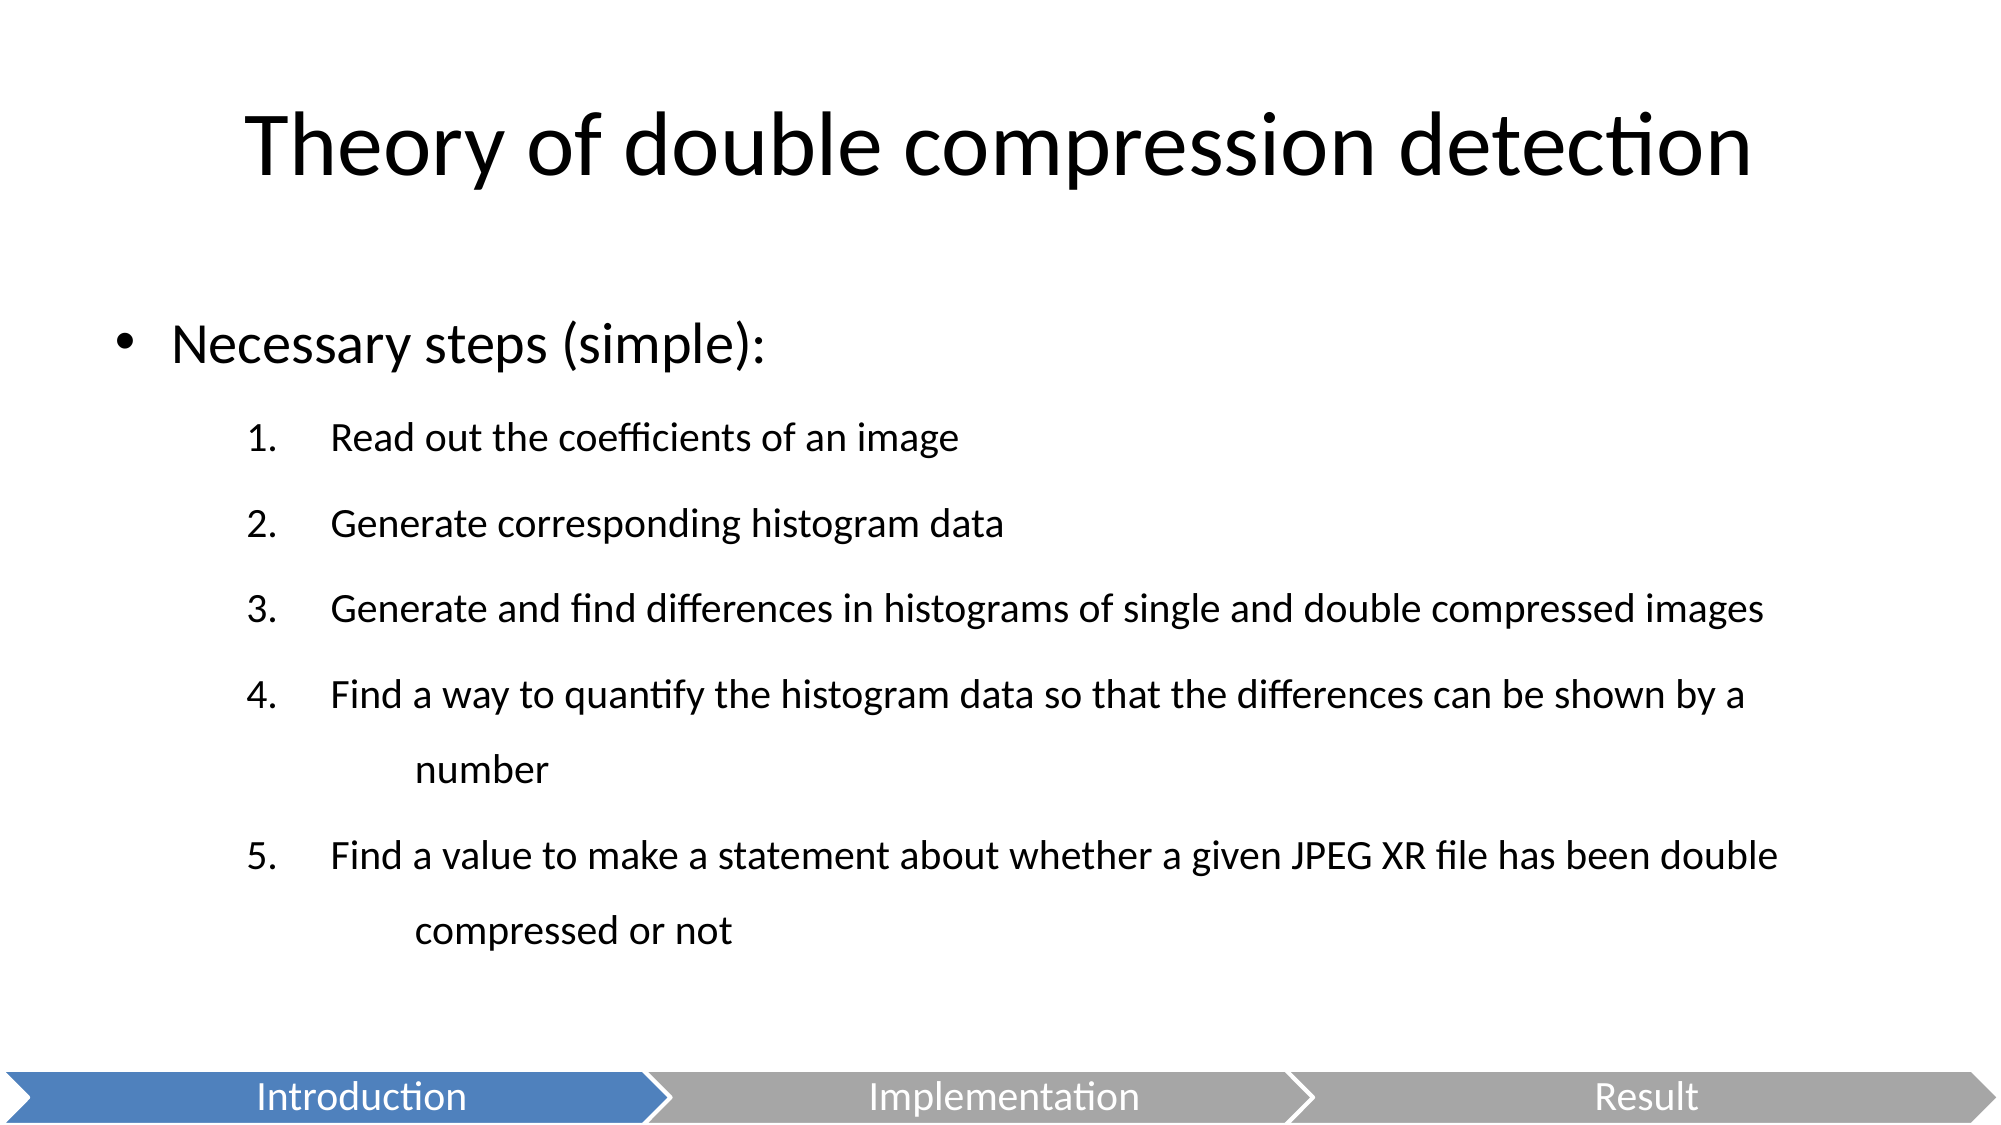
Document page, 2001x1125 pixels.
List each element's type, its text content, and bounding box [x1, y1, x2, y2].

text_box Introduction [0, 1069, 669, 1125]
title Theory of double compression detection [99, 45, 1900, 233]
text_box Implementation [643, 1069, 1312, 1125]
text_box Result [1285, 1069, 2000, 1125]
list Necessary steps (simple): Read out the coefficients of an image Generate corresponding histogram data Generate and find differences in histograms of single and double compressed images Find a way to quantify the histogram data so that the differences can be shown by a number Find a value to make a statement about whether a given JPEG XR file has been double compressed or not [99, 262, 1900, 1005]
